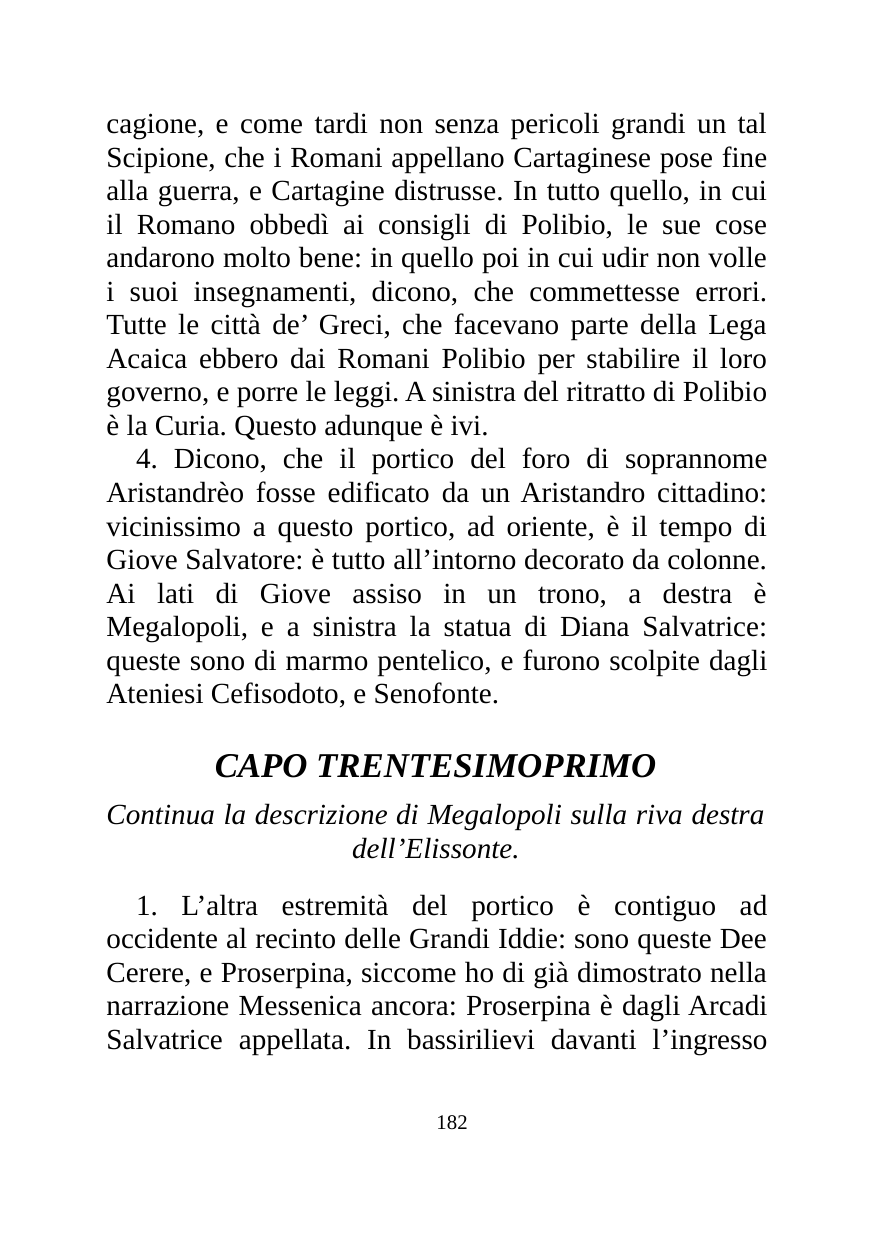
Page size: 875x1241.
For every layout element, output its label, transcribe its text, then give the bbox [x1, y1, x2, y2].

subtitle CAPO TRENTESIMOPRIMO [106, 745, 768, 785]
text 4. Dicono, che il portico del foro di soprannome Aristandrèo fosse edificato da un Aristandro cittadino: vicinissimo a questo portico, ad oriente, è il tempo di Giove Salvatore: è tutto all’intorno decorato da colonne. Ai lati di Giove assiso in un trono, a destra è Megalopoli, e a sinistra la statua di Diana Salvatrice: queste sono di marmo pentelico, e furono scolpite dagli Ateniesi Cefisodoto, e Senofonte. [106, 442, 768, 710]
text 1. L’altra estremità del portico è contiguo ad occidente al recinto delle Grandi Iddie: sono queste Dee Cerere, e Proserpina, siccome ho di già dimostrato nella narrazione Messenica ancora: Proserpina è dagli Arcadi Salvatrice appellata. In bassirilievi davanti l’ingresso [106, 888, 768, 1056]
text Continua la descrizione di Megalopoli sulla riva destra dell’Elissonte. [106, 797, 768, 864]
text cagione, e come tardi non senza pericoli grandi un tal Scipione, che i Romani appellano Cartaginese pose fine alla guerra, e Cartagine distrusse. In tutto quello, in cui il Romano obbedì ai consigli di Polibio, le sue cose andarono molto bene: in quello poi in cui udir non volle i suoi insegnamenti, dicono, che commettesse errori. Tutte le città de’ Greci, che facevano parte della Lega Acaica ebbero dai Romani Polibio per stabilire il loro governo, e porre le leggi. A sinistra del ritratto di Polibio è la Curia. Questo adunque è ivi. [106, 106, 768, 442]
